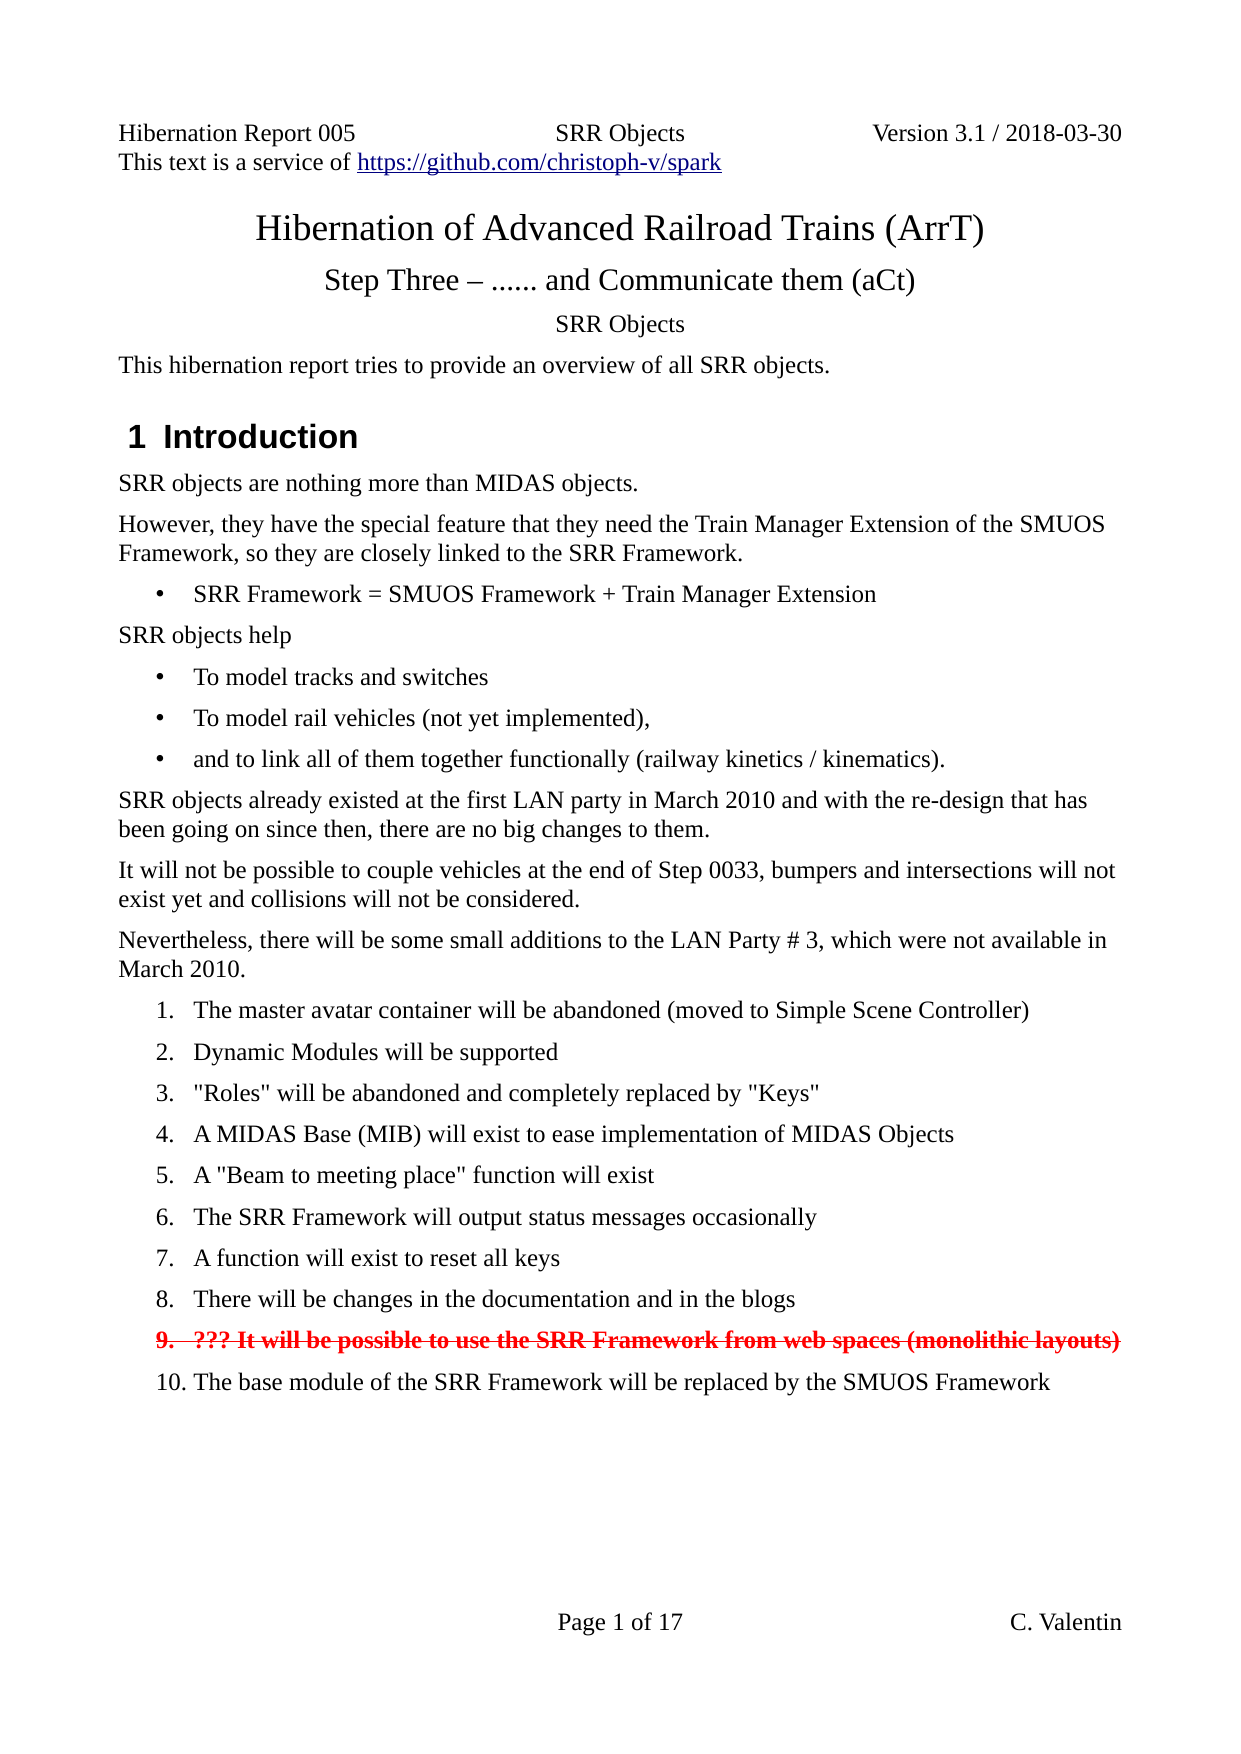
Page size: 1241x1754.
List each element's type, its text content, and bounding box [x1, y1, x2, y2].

list ??? It will be possible to use the SRR Framework from web spaces (monolithic layouts) [156, 1325, 1122, 1354]
list "Roles" will be abandoned and completely replaced by "Keys" [156, 1078, 1122, 1107]
list The base module of the SRR Framework will be replaced by the SMUOS Framework [156, 1367, 1122, 1395]
list A function will exist to reset all keys [156, 1243, 1122, 1272]
list A MIDAS Base (MIB) will exist to ease implementation of MIDAS Objects [156, 1119, 1122, 1148]
subtitle Introduction [118, 417, 1122, 455]
list SRR Framework = SMUOS Framework + Train Manager Extension [156, 579, 1122, 608]
text Hibernation of Advanced Railroad Trains (ArrT) [118, 205, 1122, 248]
text SRR objects already existed at the first LAN party in March 2010 and with the re-design that has been going on since then, there are no big changes to them. [118, 785, 1122, 843]
list There will be changes in the documentation and in the blogs [156, 1284, 1122, 1313]
text Step Three – ...... and Communicate them (aCt) [118, 261, 1122, 297]
text It will not be possible to couple vehicles at the end of Step 0033, bumpers and intersections will not exist yet and collisions will not be considered. [118, 855, 1122, 913]
list To model tracks and switches [156, 662, 1122, 690]
text Nevertheless, there will be some small additions to the LAN Party # 3, which were not available in March 2010. [118, 925, 1122, 983]
list Dynamic Modules will be supported [156, 1037, 1122, 1065]
list The SRR Framework will output status messages occasionally [156, 1202, 1122, 1230]
list A "Beam to meeting place" function will exist [156, 1160, 1122, 1189]
list To model rail vehicles (not yet implemented), [156, 703, 1122, 732]
list and to link all of them together functionally (railway kinetics / kinematics). [156, 744, 1122, 773]
text This hibernation report tries to provide an overview of all SRR objects. [118, 350, 1122, 379]
text SRR Objects [118, 309, 1122, 338]
list The master avatar container will be abandoned (moved to Simple Scene Controller) [156, 995, 1122, 1024]
text SRR objects are nothing more than MIDAS objects. [118, 468, 1122, 497]
text However, they have the special feature that they need the Train Manager Extension of the SMUOS Framework, so they are closely linked to the SRR Framework. [118, 509, 1122, 567]
text SRR objects help [118, 620, 1122, 649]
